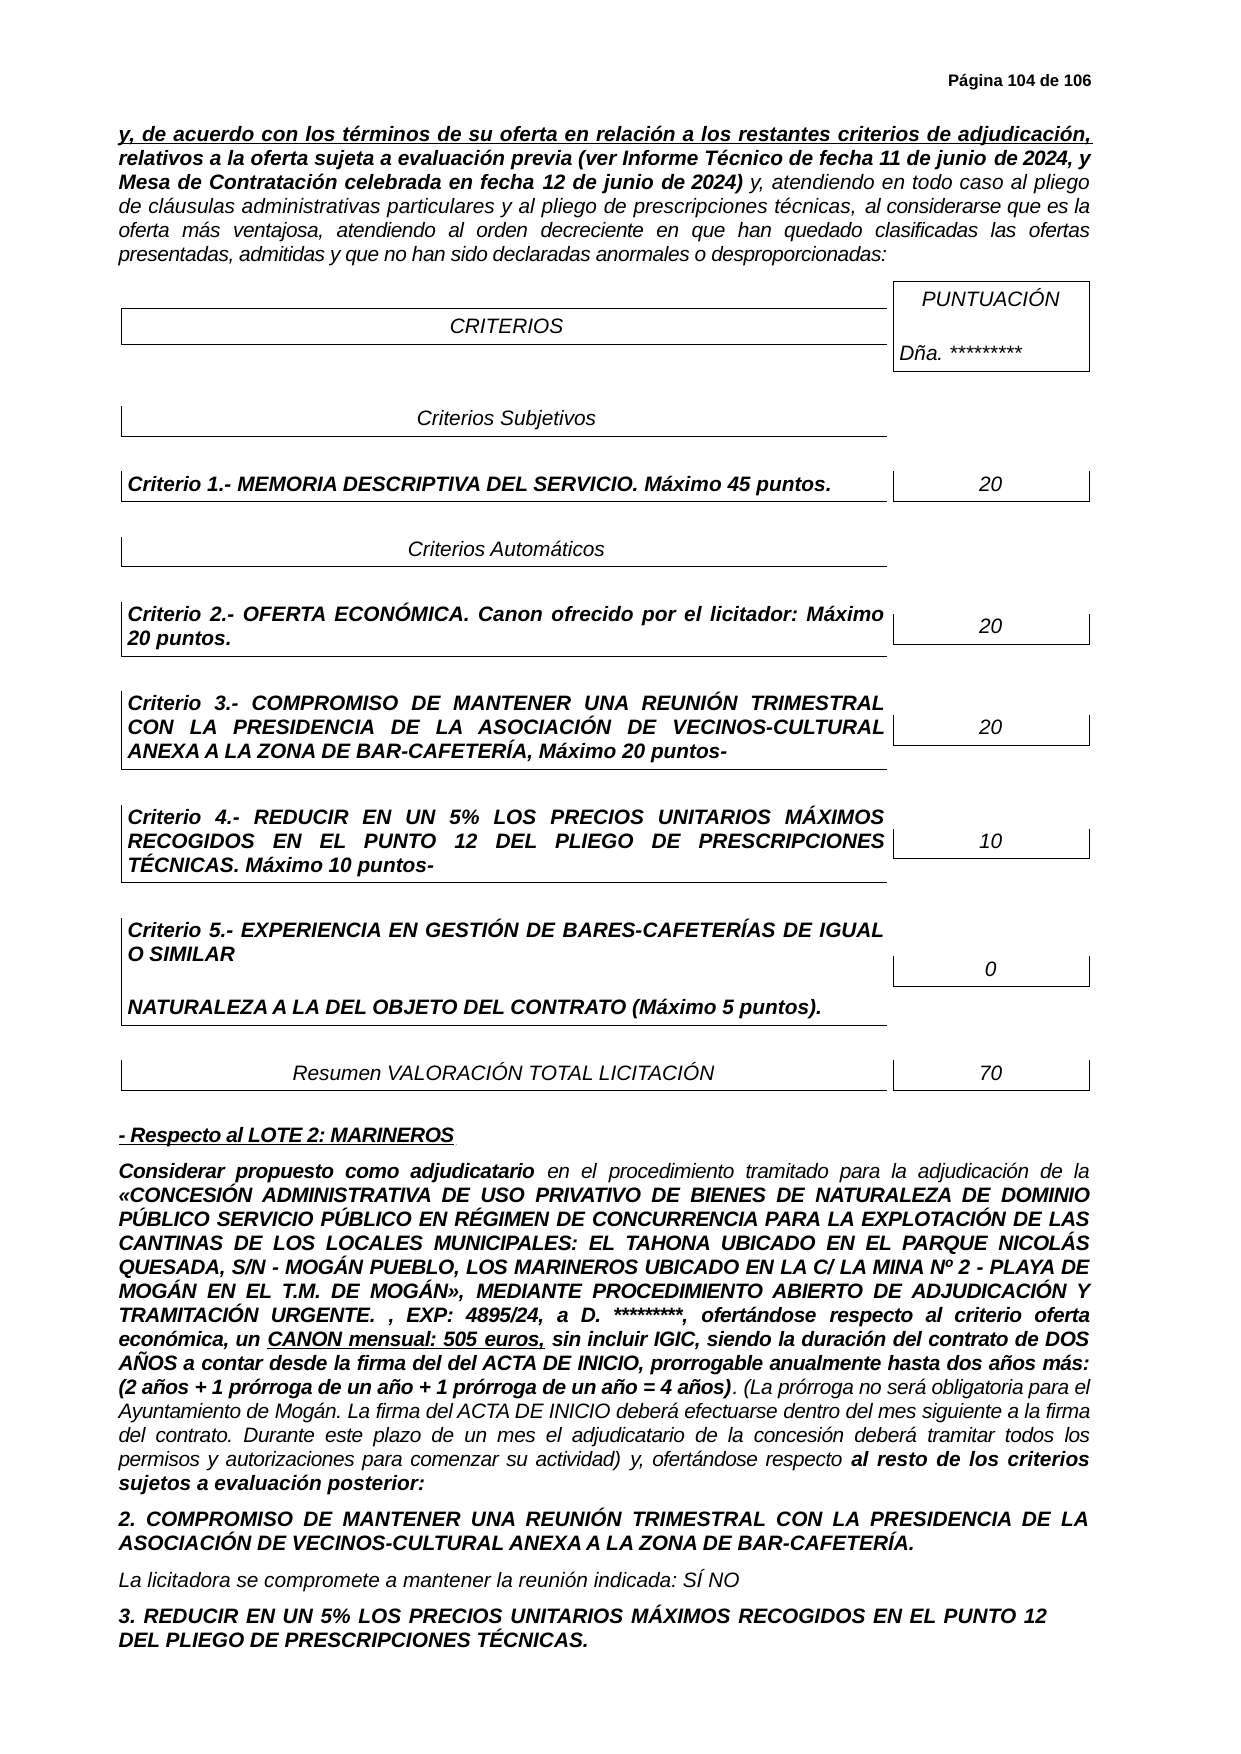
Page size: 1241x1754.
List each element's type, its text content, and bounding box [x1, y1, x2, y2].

table_header PUNTUACIÓN Dña. ********* [890, 278, 1092, 403]
table_cell 20 [890, 469, 1092, 534]
table_header CRITERIOS [118, 278, 890, 403]
table_cell 20 [890, 688, 1092, 802]
text Considerar propuesto como adjudicatario en el procedimiento tramitado para la adjudicación de la «CONCESIÓN ADMINISTRATIVA DE USO PRIVATIVO DE BIENES DE NATURALEZA DE DOMINIO PÚBLICO SERVICIO PÚBLICO EN RÉGIMEN DE CONCURRENCIA PARA LA EXPLOTACIÓN DE LAS CANTINAS DE LOS LOCALES MUNICIPALES: EL TAHONA UBICADO EN EL PARQUE NICOLÁS QUESADA, S/N - MOGÁN PUEBLO, LOS MARINEROS UBICADO EN LA C/ LA MINA Nº 2 - PLAYA DE MOGÁN EN EL T.M. DE MOGÁN», MEDIANTE PROCEDIMIENTO ABIERTO DE ADJUDICACIÓN Y TRAMITACIÓN URGENTE. , EXP: 4895/24, a D. *********, ofertándose respecto al criterio oferta económica, un CANON mensual: 505 euros, sin incluir IGIC, siendo la duración del contrato de DOS AÑOS a contar desde la firma del del ACTA DE INICIO, prorrogable anualmente hasta dos años más: (2 años + 1 prórroga de un año + 1 prórroga de un año = 4 años). (La prórroga no será obligatoria para el Ayuntamiento de Mogán. La firma del ACTA DE INICIO deberá efectuarse dentro del mes siguiente a la firma del contrato. Durante este plazo de un mes el adjudicatario de la concesión deberá tramitar todos los permisos y autorizaciones para comenzar su actividad) y, ofertándose respecto al resto de los criterios sujetos a evaluación posterior: [118, 1159, 1092, 1495]
text 2. COMPROMISO DE MANTENER UNA REUNIÓN TRIMESTRAL CON LA PRESIDENCIA DE LA ASOCIACIÓN DE VECINOS-CULTURAL ANEXA A LA ZONA DE BAR-CAFETERÍA. [118, 1507, 1092, 1555]
text 3. REDUCIR EN UN 5% LOS PRECIOS UNITARIOS MÁXIMOS RECOGIDOS EN EL PUNTO 12 DEL PLIEGO DE PRESCRIPCIONES TÉCNICAS. [118, 1604, 1050, 1652]
table_cell Criterio 1.- MEMORIA DESCRIPTIVA DEL SERVICIO. Máximo 45 puntos. [118, 469, 890, 534]
table_cell [890, 534, 1092, 599]
text y, de acuerdo con los términos de su oferta en relación a los restantes criterios de adjudicación, [118, 122, 1092, 143]
table_cell Criterios Subjetivos [118, 403, 890, 468]
table_cell Resumen VALORACIÓN TOTAL LICITACIÓN [118, 1058, 890, 1123]
table_cell 70 [890, 1058, 1092, 1123]
table_cell Criterio 4.- REDUCIR EN UN 5% LOS PRECIOS UNITARIOS MÁXIMOS RECOGIDOS EN EL PUNTO 12 DEL PLIEGO DE PRESCRIPCIONES TÉCNICAS. Máximo 10 puntos- [118, 802, 890, 915]
text - Respecto al LOTE 2: MARINEROS [118, 1123, 1092, 1147]
table_cell 10 [890, 802, 1092, 915]
table_cell Criterio 5.- EXPERIENCIA EN GESTIÓN DE BARES-CAFETERÍAS DE IGUAL O SIMILAR NATURALEZA A LA DEL OBJETO DEL CONTRATO (Máximo 5 puntos). [118, 915, 890, 1057]
table_cell [890, 403, 1092, 468]
table_cell 20 [890, 599, 1092, 688]
text La licitadora se compromete a mantener la reunión indicada: SÍ NO [118, 1568, 1092, 1592]
table_cell Criterio 3.- COMPROMISO DE MANTENER UNA REUNIÓN TRIMESTRAL CON LA PRESIDENCIA DE LA ASOCIACIÓN DE VECINOS-CULTURAL ANEXA A LA ZONA DE BAR-CAFETERÍA, Máximo 20 puntos- [118, 688, 890, 802]
table_cell 0 [890, 915, 1092, 1057]
text relativos a la oferta sujeta a evaluación previa (ver Informe Técnico de fecha 11 de junio de 2024, y Mesa de Contratación celebrada en fecha 12 de junio de 2024) y, atendiendo en todo caso al pliego de cláusulas administrativas particulares y al pliego de prescripciones técnicas, al considerarse que es la oferta más ventajosa, atendiendo al orden decreciente en que han quedado clasificadas las ofertas presentadas, admitidas y que no han sido declaradas anormales o desproporcionadas: [118, 144, 1092, 266]
table_cell Criterio 2.- OFERTA ECONÓMICA. Canon ofrecido por el licitador: Máximo 20 puntos. [118, 599, 890, 688]
table_cell Criterios Automáticos [118, 534, 890, 599]
